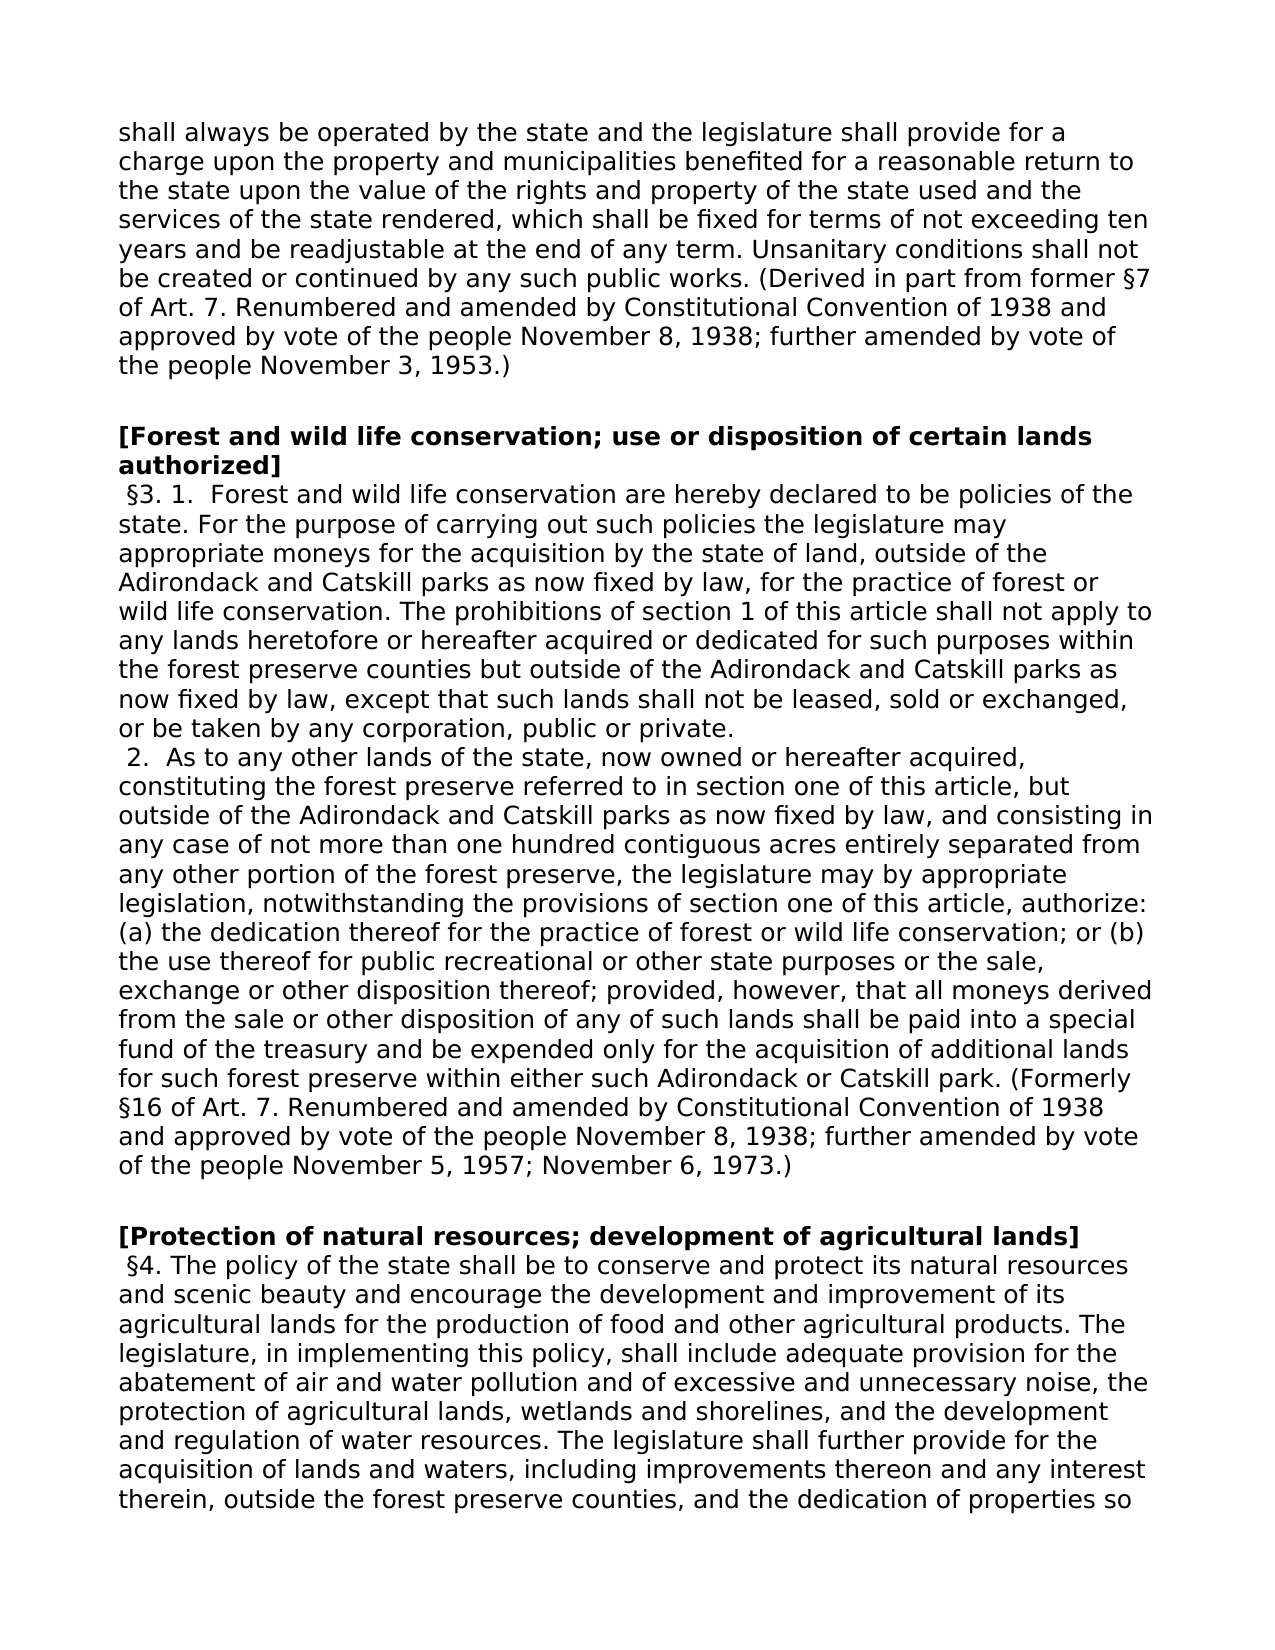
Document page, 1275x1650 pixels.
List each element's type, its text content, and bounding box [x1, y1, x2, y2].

text shall always be operated by the state and the legislature shall provide for a charge upon the property and municipalities benefited for a reasonable return to the state upon the value of the rights and property of the state used and the services of the state rendered, which shall be fixed for terms of not exceeding ten years and be readjustable at the end of any term. Unsanitary conditions shall not be created or continued by any such public works. (Derived in part from former §7 of Art. 7. Renumbered and amended by Constitutional Convention of 1938 and approved by vote of the people November 8, 1938; further amended by vote of the people November 3, 1953.) [118, 118, 1157, 410]
text [Forest and wild life conservation; use or disposition of certain lands authorized] §3. 1. Forest and wild life conservation are hereby declared to be policies of the state. For the purpose of carrying out such policies the legislature may appropriate moneys for the acquisition by the state of land, outside of the Adirondack and Catskill parks as now fixed by law, for the practice of forest or wild life conservation. The prohibitions of section 1 of this article shall not apply to any lands heretofore or hereafter acquired or dedicated for such purposes within the forest preserve counties but outside of the Adirondack and Catskill parks as now fixed by law, except that such lands shall not be leased, sold or exchanged, or be taken by any corporation, public or private. 2. As to any other lands of the state, now owned or hereafter acquired, constituting the forest preserve referred to in section one of this article, but outside of the Adirondack and Catskill parks as now fixed by law, and consisting in any case of not more than one hundred contiguous acres entirely separated from any other portion of the forest preserve, the legislature may by appropriate legislation, notwithstanding the provisions of section one of this article, authorize: (a) the dedication thereof for the practice of forest or wild life conservation; or (b) the use thereof for public recreational or other state purposes or the sale, exchange or other disposition thereof; provided, however, that all moneys derived from the sale or other disposition of any of such lands shall be paid into a special fund of the treasury and be expended only for the acquisition of additional lands for such forest preserve within either such Adirondack or Catskill park. (Formerly §16 of Art. 7. Renumbered and amended by Constitutional Convention of 1938 and approved by vote of the people November 8, 1938; further amended by vote of the people November 5, 1957; November 6, 1973.) [118, 422, 1157, 1210]
text [Protection of natural resources; development of agricultural lands] §4. The policy of the state shall be to conserve and protect its natural resources and scenic beauty and encourage the development and improvement of its agricultural lands for the production of food and other agricultural products. The legislature, in implementing this policy, shall include adequate provision for the abatement of air and water pollution and of excessive and unnecessary noise, the protection of agricultural lands, wetlands and shorelines, and the development and regulation of water resources. The legislature shall further provide for the acquisition of lands and waters, including improvements thereon and any interest therein, outside the forest preserve counties, and the dedication of properties so [118, 1222, 1157, 1514]
